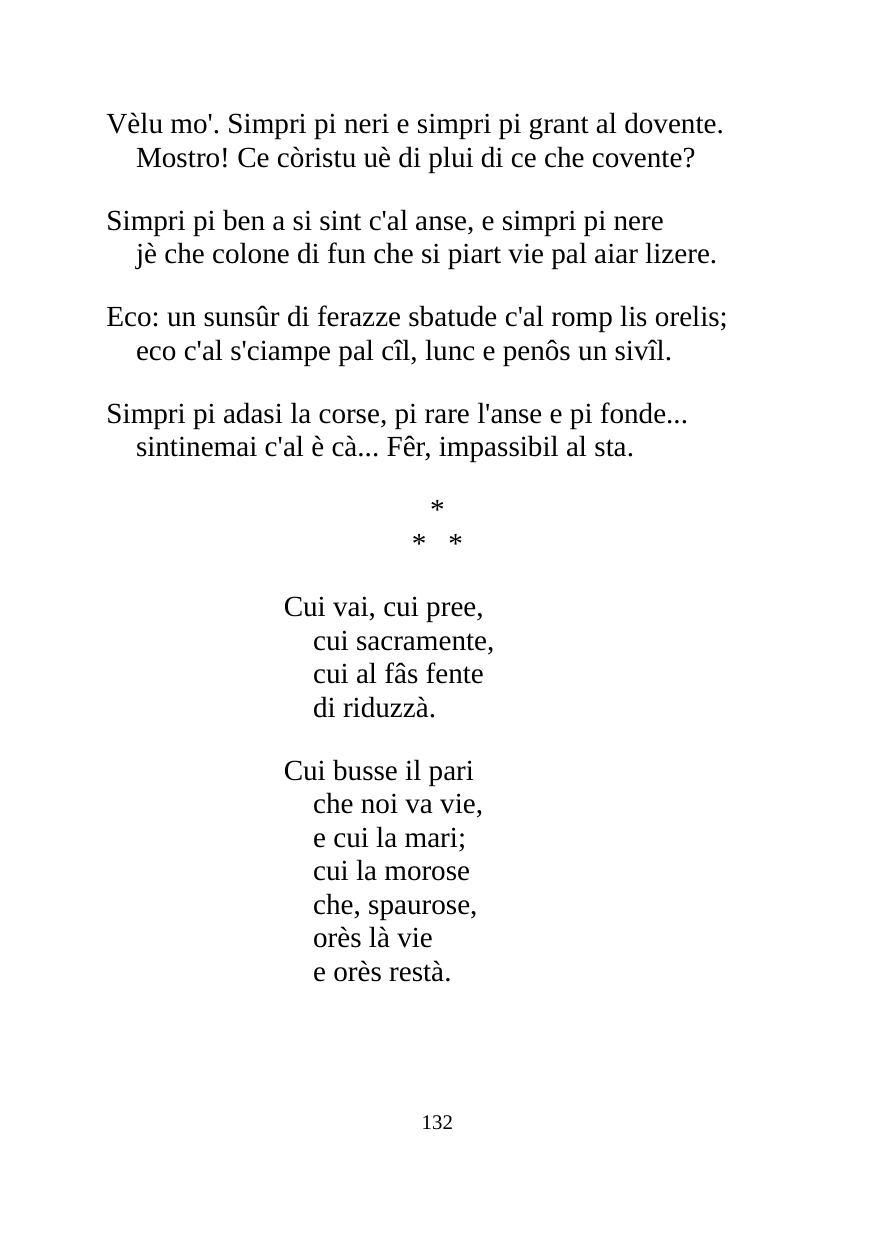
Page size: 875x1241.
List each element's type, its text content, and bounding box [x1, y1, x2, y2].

text Cui vai, cui pree, cui sacramente, cui al fâs fente di riduzzà. [283, 589, 768, 723]
text Simpri pi adasi la corse, pi rare l'anse e pi fonde... sintinemai c'al è cà... Fêr, impassibil al sta. [106, 396, 768, 463]
text Eco: un sunsûr di ferazze sbatude c'al romp lis orelis; eco c'al s'ciampe pal cîl, lunc e penôs un sivîl. [106, 299, 768, 366]
text * * * [106, 492, 768, 559]
text Cui busse il pari che noi va vie, e cui la mari; cui la morose che, spaurose, orès là vie e orès restà. [283, 753, 768, 987]
text Simpri pi ben a si sint c'al anse, e simpri pi nere jè che colone di fun che si piart vie pal aiar lizere. [106, 203, 768, 270]
text Vèlu mo'. Simpri pi neri e simpri pi grant al dovente. Mostro! Ce còristu uè di plui di ce che covente? [106, 106, 768, 173]
